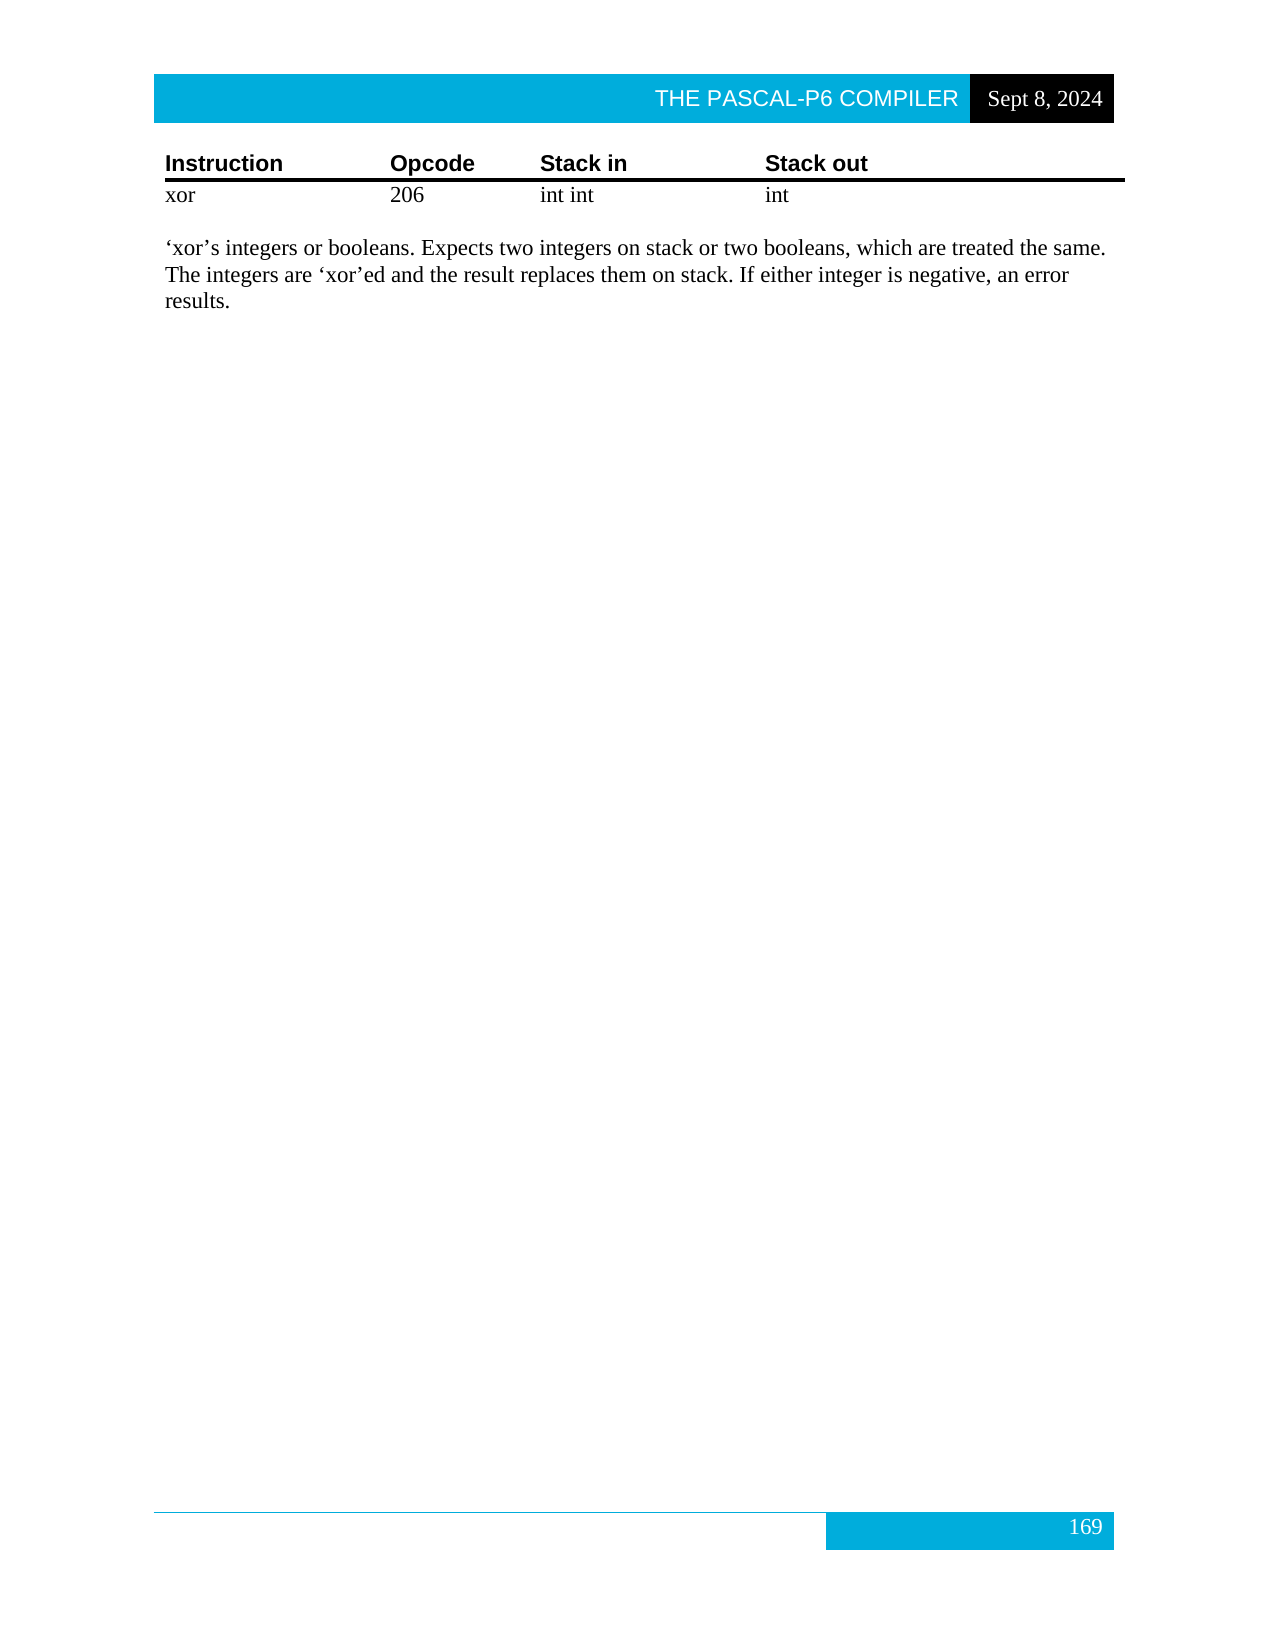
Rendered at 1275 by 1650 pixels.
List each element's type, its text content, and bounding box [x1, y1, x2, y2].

text xor 206 int int int [165, 182, 1125, 208]
text Instruction Opcode Stack in Stack out [165, 150, 1125, 178]
text ‘xor’s integers or booleans. Expects two integers on stack or two booleans, which are treated the same. The integers are ‘xor’ed and the result replaces them on stack. If either integer is negative, an error results. [165, 234, 1125, 313]
